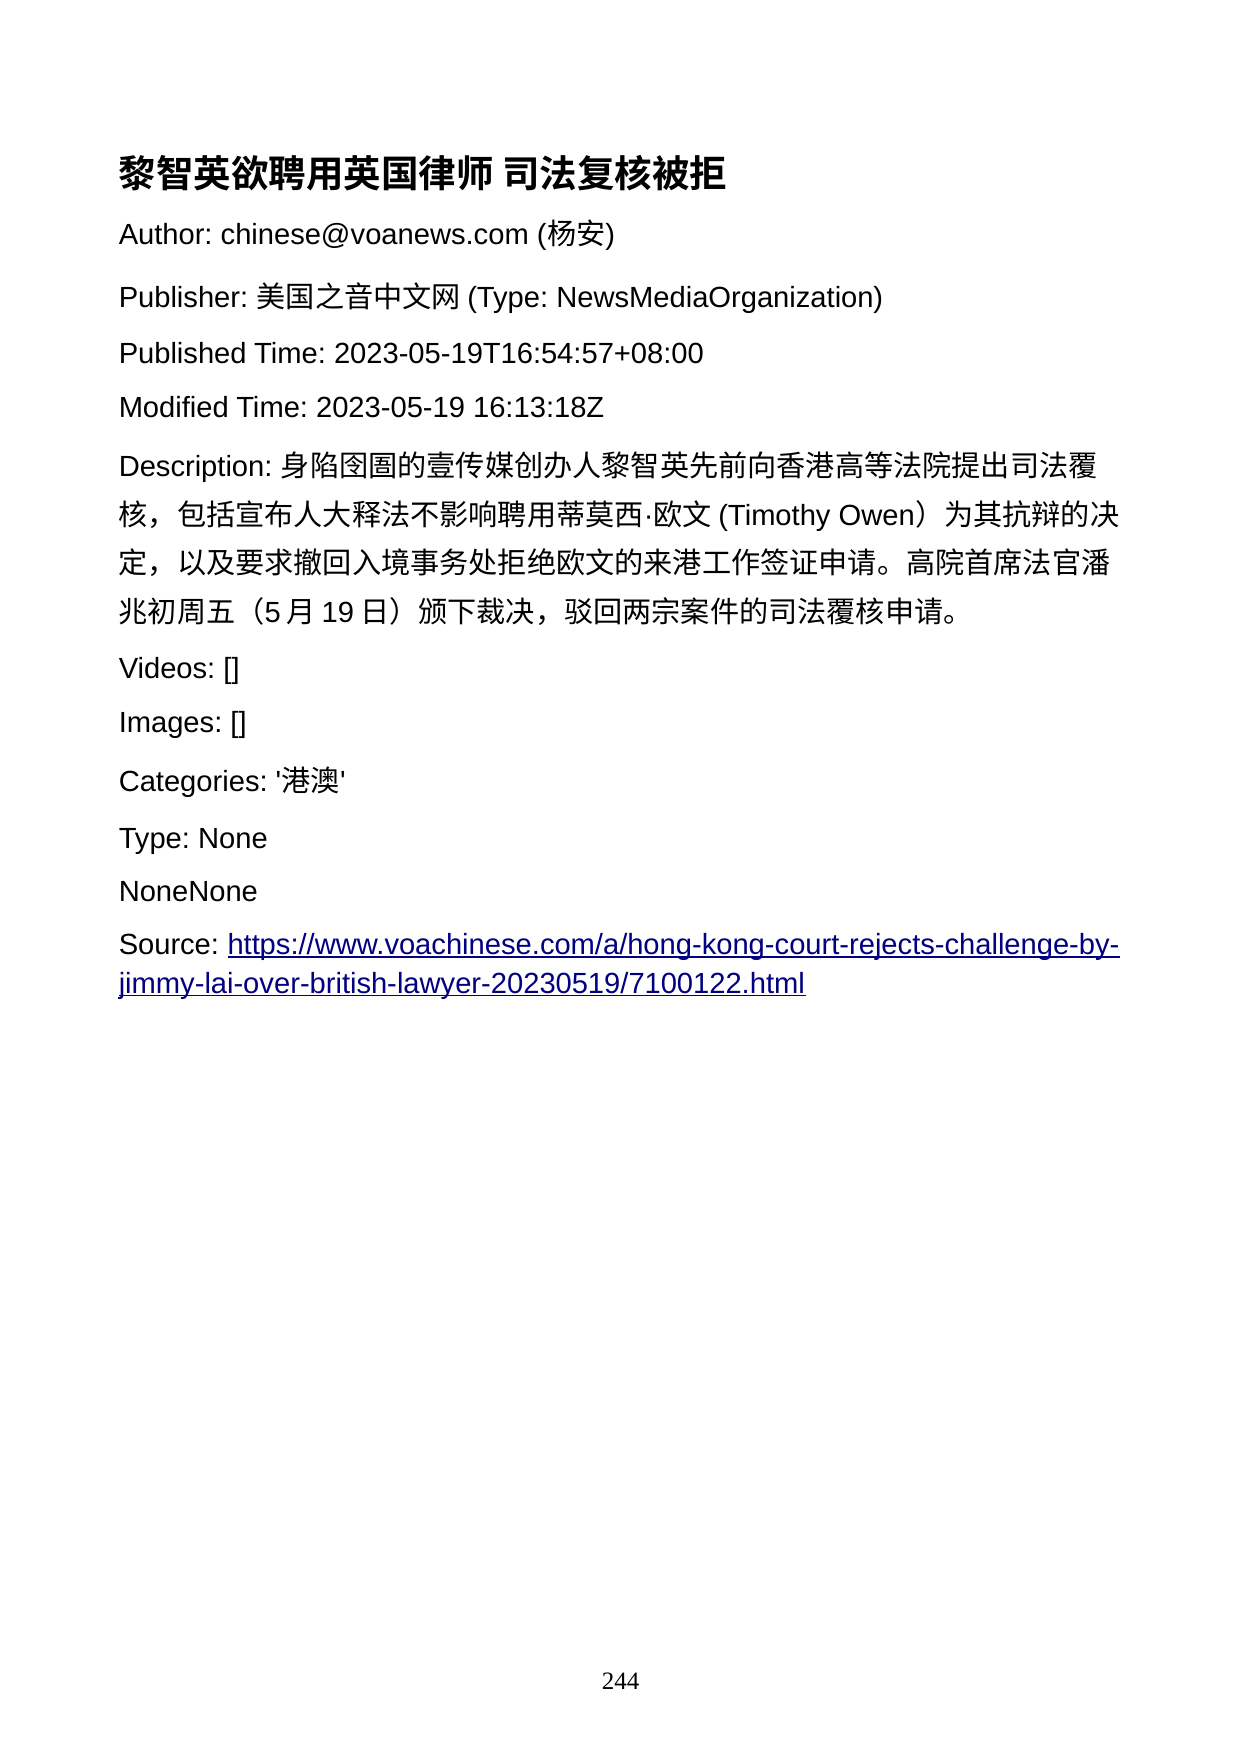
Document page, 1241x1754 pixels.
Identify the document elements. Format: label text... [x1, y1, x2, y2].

text Description: 身陷囹圄的壹传媒创办人黎智英先前向香港高等法院提出司法覆核，包括宣布人大释法不影响聘用蒂莫西·欧文 (Timothy Owen）为其抗辩的决定，以及要求撤回入境事务处拒绝欧文的来港工作签证申请。高院首席法官潘兆初周五（5月19日）颁下裁决，驳回两宗案件的司法覆核申请。 [118, 443, 1122, 631]
text Published Time: 2023-05-19T16:54:57+08:00 [118, 337, 1122, 370]
subtitle 黎智英欲聘用英国律师 司法复核被拒 [118, 143, 1122, 198]
text Videos: [] [118, 652, 1122, 685]
text Source: https://www.voachinese.com/a/hong-kong-court-rejects-challenge-by-jimmy-lai-over-british-lawyer-20230519/7100122.html [118, 927, 1122, 999]
text Images: [] [118, 705, 1122, 738]
text Type: None [118, 821, 1122, 854]
text Categories: '港澳' [118, 758, 1122, 800]
text Modified Time: 2023-05-19 16:13:18Z [118, 390, 1122, 423]
text NoneNone [118, 874, 1122, 908]
text Publisher: 美国之音中文网 (Type: NewsMediaOrganization) [118, 273, 1122, 316]
text Author: chinese@voanews.com (杨安) [118, 210, 1122, 253]
